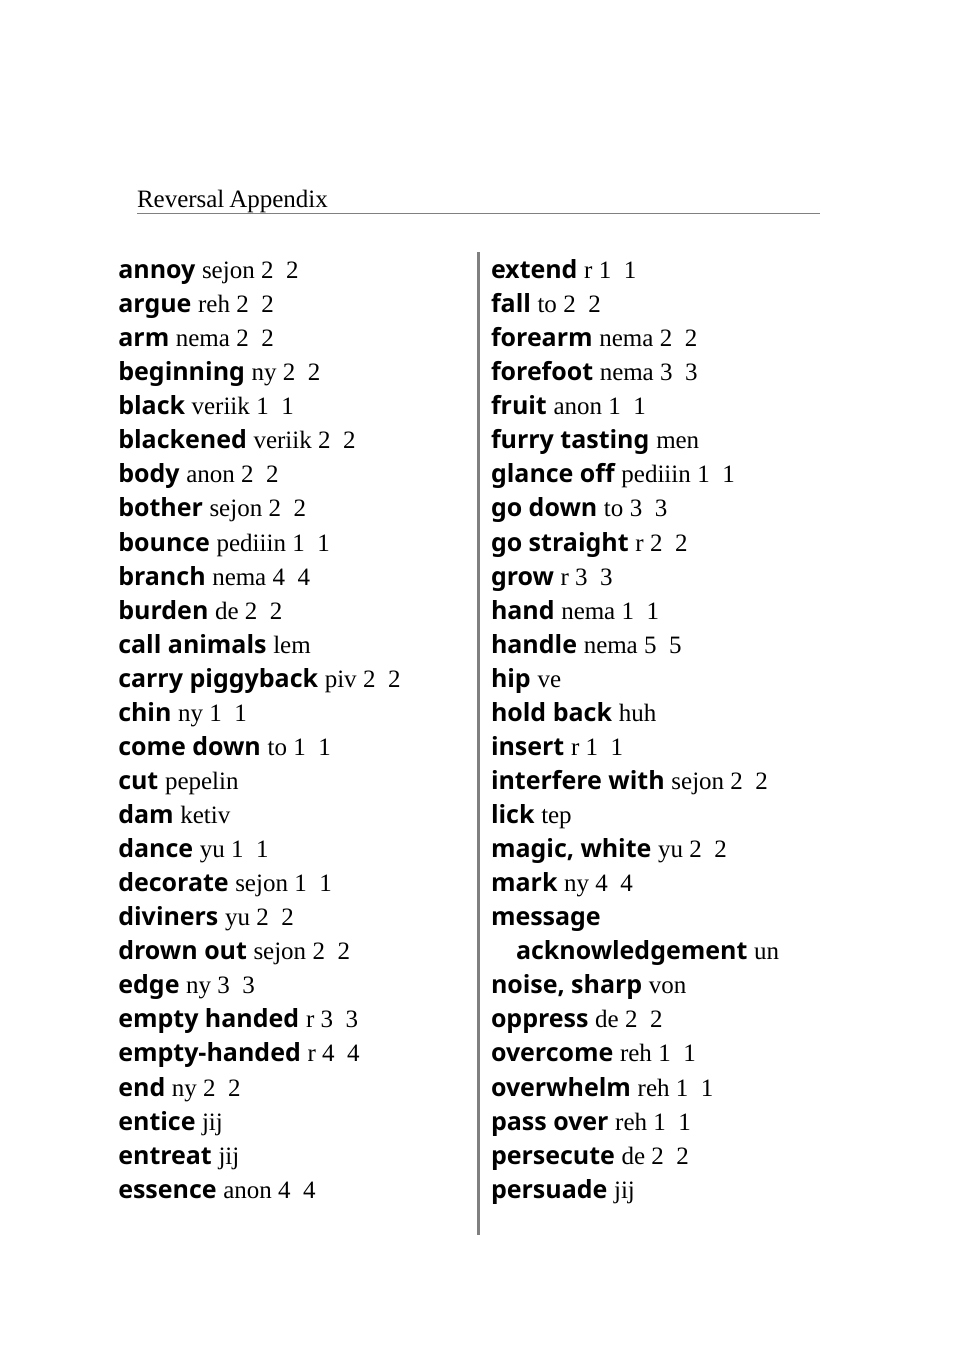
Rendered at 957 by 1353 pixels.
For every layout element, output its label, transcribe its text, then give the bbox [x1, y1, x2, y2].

text hip ve [491, 660, 838, 694]
text body anon 2 2 [118, 456, 466, 490]
text furry tasting men [491, 422, 838, 456]
text blackened veriik 2 2 [118, 422, 466, 456]
text overwhelm reh 1 1 [491, 1069, 838, 1103]
text bounce pediiin 1 1 [118, 524, 466, 558]
text hold back huh [491, 694, 838, 728]
text interfere with sejon 2 2 [491, 763, 838, 797]
text cut pepelin [118, 763, 466, 797]
text persecute de 2 2 [491, 1137, 838, 1171]
text dam ketiv [118, 797, 466, 831]
text decorate sejon 1 1 [118, 865, 466, 899]
text empty-handed r 4 4 [118, 1035, 466, 1069]
text dance yu 1 1 [118, 831, 466, 865]
text entice jij [118, 1103, 466, 1137]
text pass over reh 1 1 [491, 1103, 838, 1137]
text overcome reh 1 1 [491, 1035, 838, 1069]
text persuade jij [491, 1171, 838, 1205]
text extend r 1 1 [491, 252, 838, 286]
text magic, white yu 2 2 [491, 831, 838, 865]
text beginning ny 2 2 [118, 354, 466, 388]
text fruit anon 1 1 [491, 388, 838, 422]
text go straight r 2 2 [491, 524, 838, 558]
text go down to 3 3 [491, 490, 838, 524]
text end ny 2 2 [118, 1069, 466, 1103]
text noise, sharp von [491, 967, 838, 1001]
text fall to 2 2 [491, 286, 838, 320]
text empty handed r 3 3 [118, 1001, 466, 1035]
text Reversal Appendix [137, 184, 820, 213]
text glance off pediiin 1 1 [491, 456, 838, 490]
text annoy sejon 2 2 [118, 252, 466, 286]
text edge ny 3 3 [118, 967, 466, 1001]
text forefoot nema 3 3 [491, 354, 838, 388]
text diviners yu 2 2 [118, 899, 466, 933]
text come down to 1 1 [118, 728, 466, 763]
text arm nema 2 2 [118, 320, 466, 354]
text carry piggyback piv 2 2 [118, 660, 466, 694]
text drown out sejon 2 2 [118, 933, 466, 967]
text call animals lem [118, 626, 466, 660]
text insert r 1 1 [491, 728, 838, 763]
text handle nema 5 5 [491, 626, 838, 660]
text black veriik 1 1 [118, 388, 466, 422]
text chin ny 1 1 [118, 694, 466, 728]
text hand nema 1 1 [491, 592, 838, 626]
text burden de 2 2 [118, 592, 466, 626]
text branch nema 4 4 [118, 558, 466, 592]
text bother sejon 2 2 [118, 490, 466, 524]
text lick tep [491, 797, 838, 831]
text argue reh 2 2 [118, 286, 466, 320]
text essence anon 4 4 [118, 1171, 466, 1205]
text mark ny 4 4 [491, 865, 838, 899]
text grow r 3 3 [491, 558, 838, 592]
text forearm nema 2 2 [491, 320, 838, 354]
text entreat jij [118, 1137, 466, 1171]
text message acknowledgement un [491, 899, 838, 967]
text oppress de 2 2 [491, 1001, 838, 1035]
